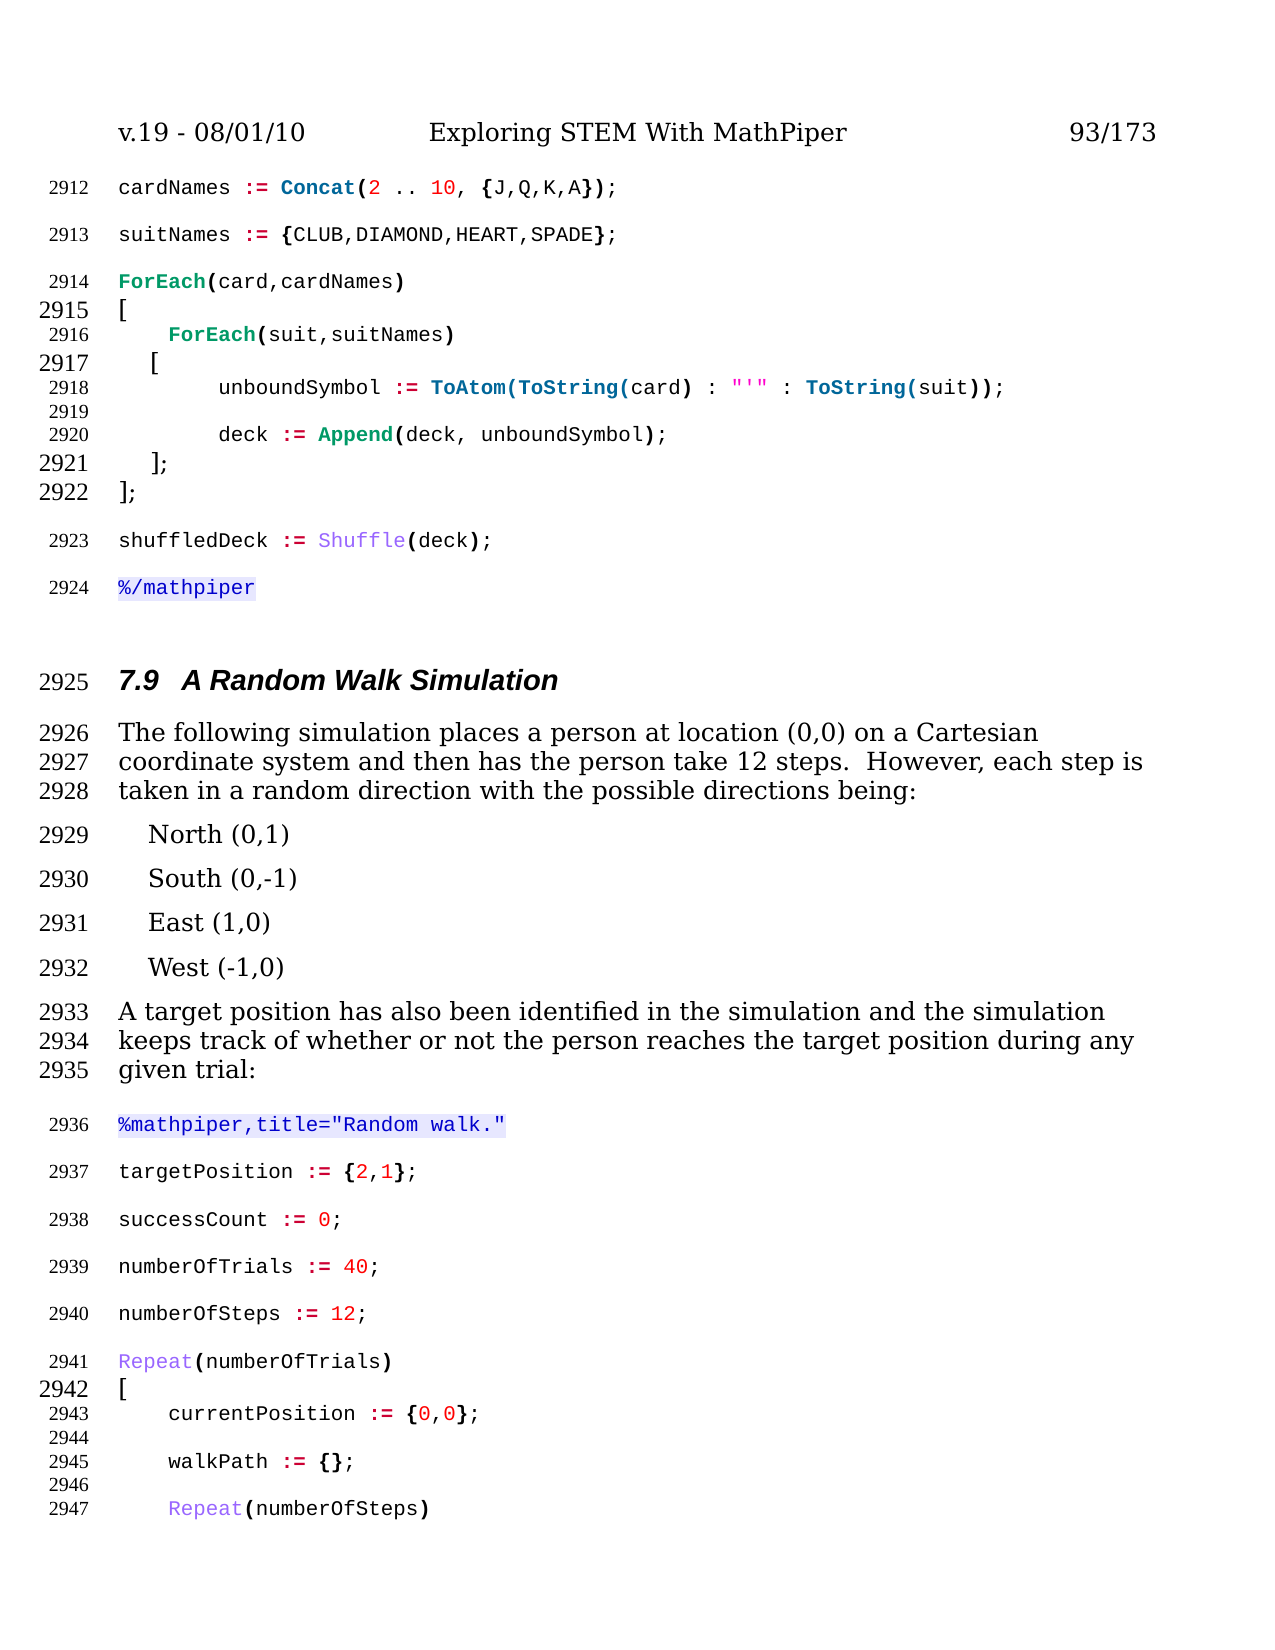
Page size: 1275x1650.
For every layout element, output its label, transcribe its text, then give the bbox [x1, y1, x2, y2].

text walkPath := {}; [118, 1451, 1157, 1474]
text numberOfTrials := 40; [118, 1256, 1157, 1280]
text unboundSymbol := ToAtom(ToString(card) : "'" : ToString(suit)); [118, 377, 1157, 401]
text currentPosition := {0,0}; [118, 1403, 1157, 1427]
text East (1,0) [148, 909, 1157, 938]
text successCount := 0; [118, 1209, 1157, 1232]
text West (-1,0) [148, 953, 1157, 982]
text [ [118, 348, 1157, 377]
text The following simulation places a person at location (0,0) on a Cartesian coordinate system and then has the person take 12 steps. However, each step is taken in a random direction with the possible directions being: [118, 718, 1157, 805]
text A target position has also been identified in the simulation and the simulation keeps track of whether or not the person reaches the target position during any given trial: [118, 997, 1157, 1084]
text ]; [118, 448, 1157, 477]
text suitNames := {CLUB,DIAMOND,HEART,SPADE}; [118, 224, 1157, 248]
text ]; [118, 477, 1157, 506]
text %/mathpiper [118, 577, 1157, 601]
text targetPosition := {2,1}; [118, 1161, 1157, 1185]
text numberOfSteps := 12; [118, 1303, 1157, 1327]
text Repeat(numberOfSteps) [118, 1498, 1157, 1522]
text cardNames := Concat(2 .. 10, {J,Q,K,A}); [118, 177, 1157, 200]
text deck := Append(deck, unboundSymbol); [118, 424, 1157, 448]
subtitle A Random Walk Simulation [118, 663, 1157, 697]
text %mathpiper,title="Random walk." [118, 1114, 1157, 1138]
text [ [118, 295, 1157, 324]
text shuffledDeck := Shuffle(deck); [118, 530, 1157, 553]
text Repeat(numberOfTrials) [118, 1351, 1157, 1374]
text ForEach(card,cardNames) [118, 271, 1157, 295]
text North (0,1) [148, 820, 1157, 849]
text ForEach(suit,suitNames) [118, 324, 1157, 348]
text South (0,-1) [148, 864, 1157, 894]
text [ [118, 1374, 1157, 1403]
